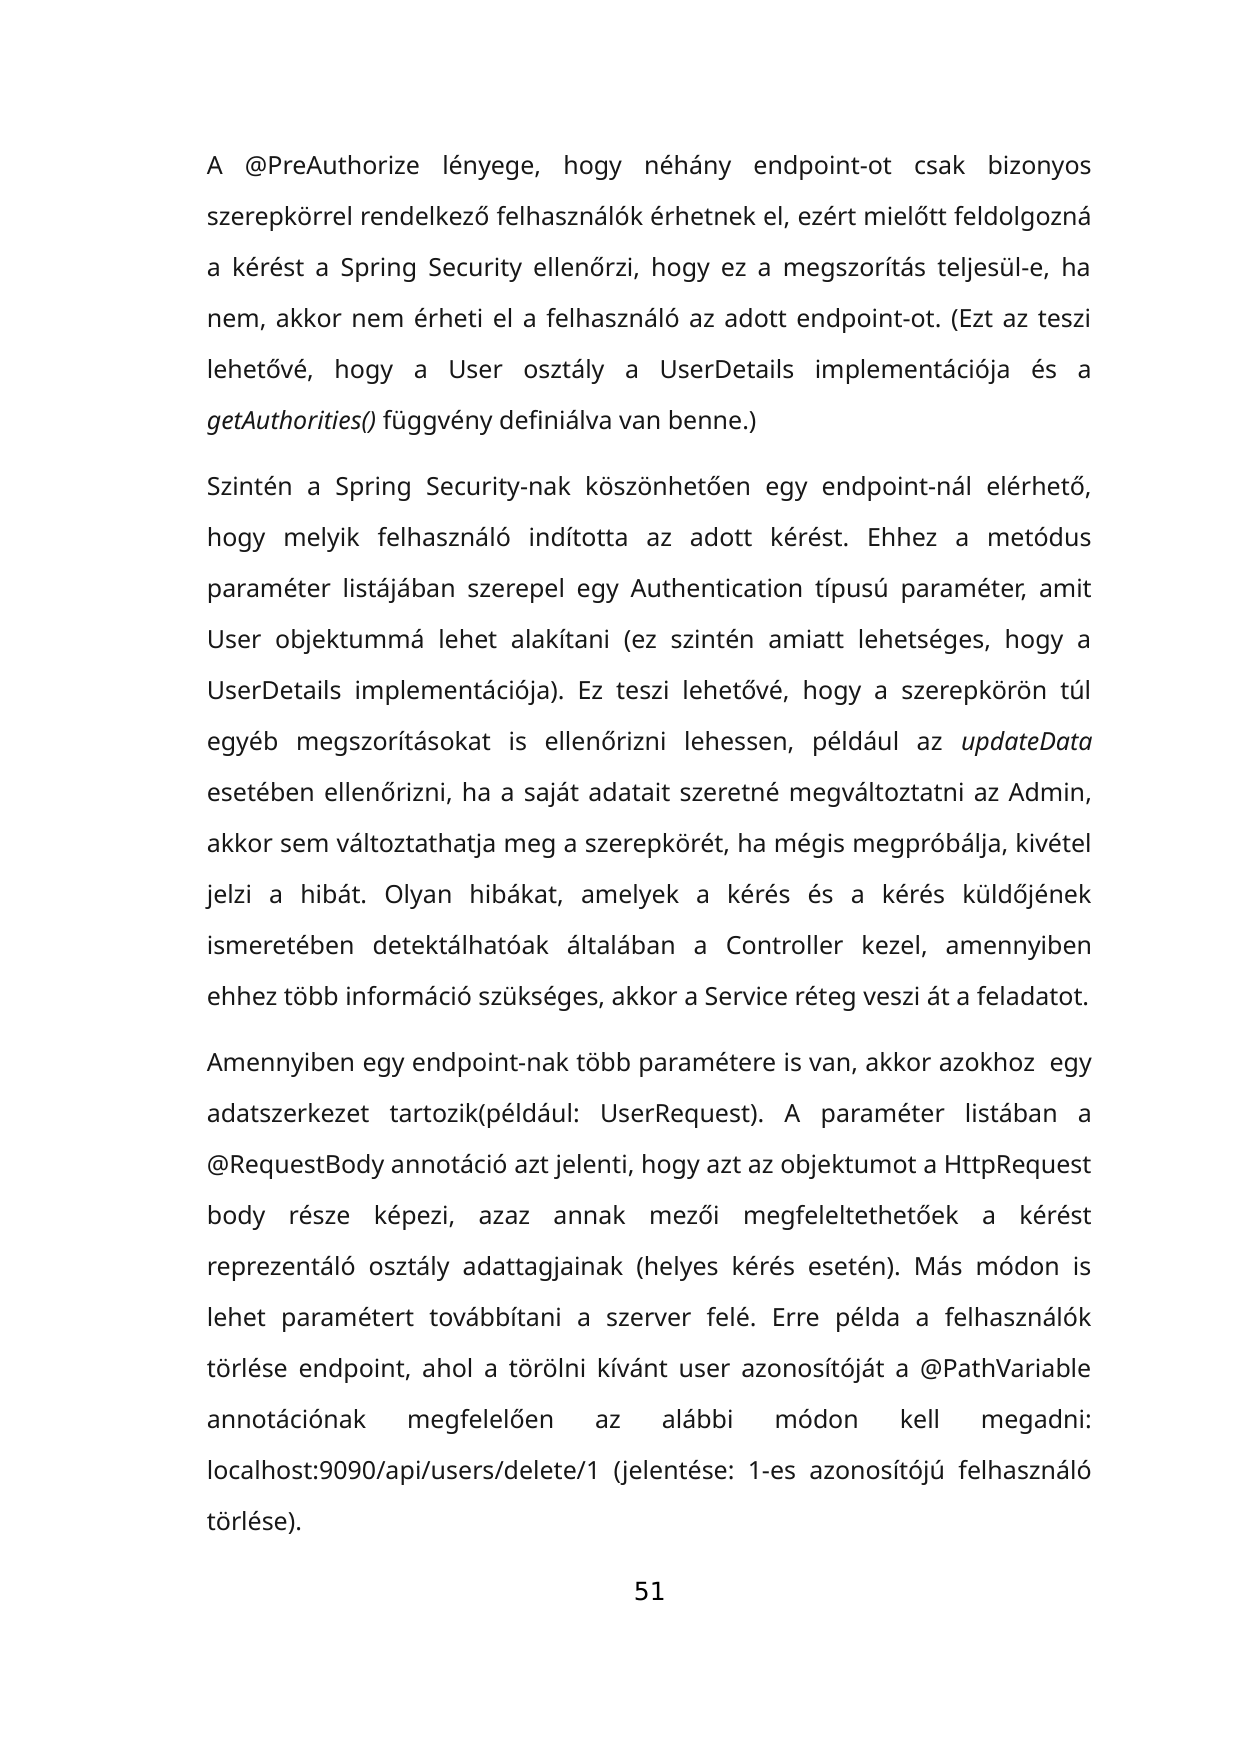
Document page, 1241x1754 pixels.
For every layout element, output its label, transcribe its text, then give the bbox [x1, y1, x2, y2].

text Amennyiben egy endpoint-nak több paramétere is van, akkor azokhoz egy adatszerkezet tartozik(például: UserRequest). A paraméter listában a @RequestBody annotáció azt jelenti, hogy azt az objektumot a HttpRequest body része képezi, azaz annak mezői megfeleltethetőek a kérést reprezentáló osztály adattagjainak (helyes kérés esetén). Más módon is lehet paramétert továbbítani a szerver felé. Erre példa a felhasználók törlése endpoint, ahol a törölni kívánt user azonosítóját a @PathVariable annotációnak megfelelően az alábbi módon kell megadni: localhost:9090/api/users/delete/1 (jelentése: 1-es azonosítójú felhasználó törlése). [207, 1044, 1093, 1538]
text Szintén a Spring Security-nak köszönhetően egy endpoint-nál elérhető, hogy melyik felhasználó indította az adott kérést. Ehhez a metódus paraméter listájában szerepel egy Authentication típusú paraméter, amit User objektummá lehet alakítani (ez szintén amiatt lehetséges, hogy a UserDetails implementációja). Ez teszi lehetővé, hogy a szerepkörön túl egyéb megszorításokat is ellenőrizni lehessen, például az updateData esetében ellenőrizni, ha a saját adatait szeretné megváltoztatni az Admin, akkor sem változtathatja meg a szerepkörét, ha mégis megpróbálja, kivétel jelzi a hibát. Olyan hibákat, amelyek a kérés és a kérés küldőjének ismeretében detektálhatóak általában a Controller kezel, amennyiben ehhez több információ szükséges, akkor a Service réteg veszi át a feladatot. [207, 468, 1093, 1013]
text A @PreAuthorize lényege, hogy néhány endpoint-ot csak bizonyos szerepkörrel rendelkező felhasználók érhetnek el, ezért mielőtt feldolgozná a kérést a Spring Security ellenőrzi, hogy ez a megszorítás teljesül-e, ha nem, akkor nem érheti el a felhasználó az adott endpoint-ot. (Ezt az teszi lehetővé, hogy a User osztály a UserDetails implementációja és a getAuthorities() függvény definiálva van benne.) [207, 148, 1093, 437]
